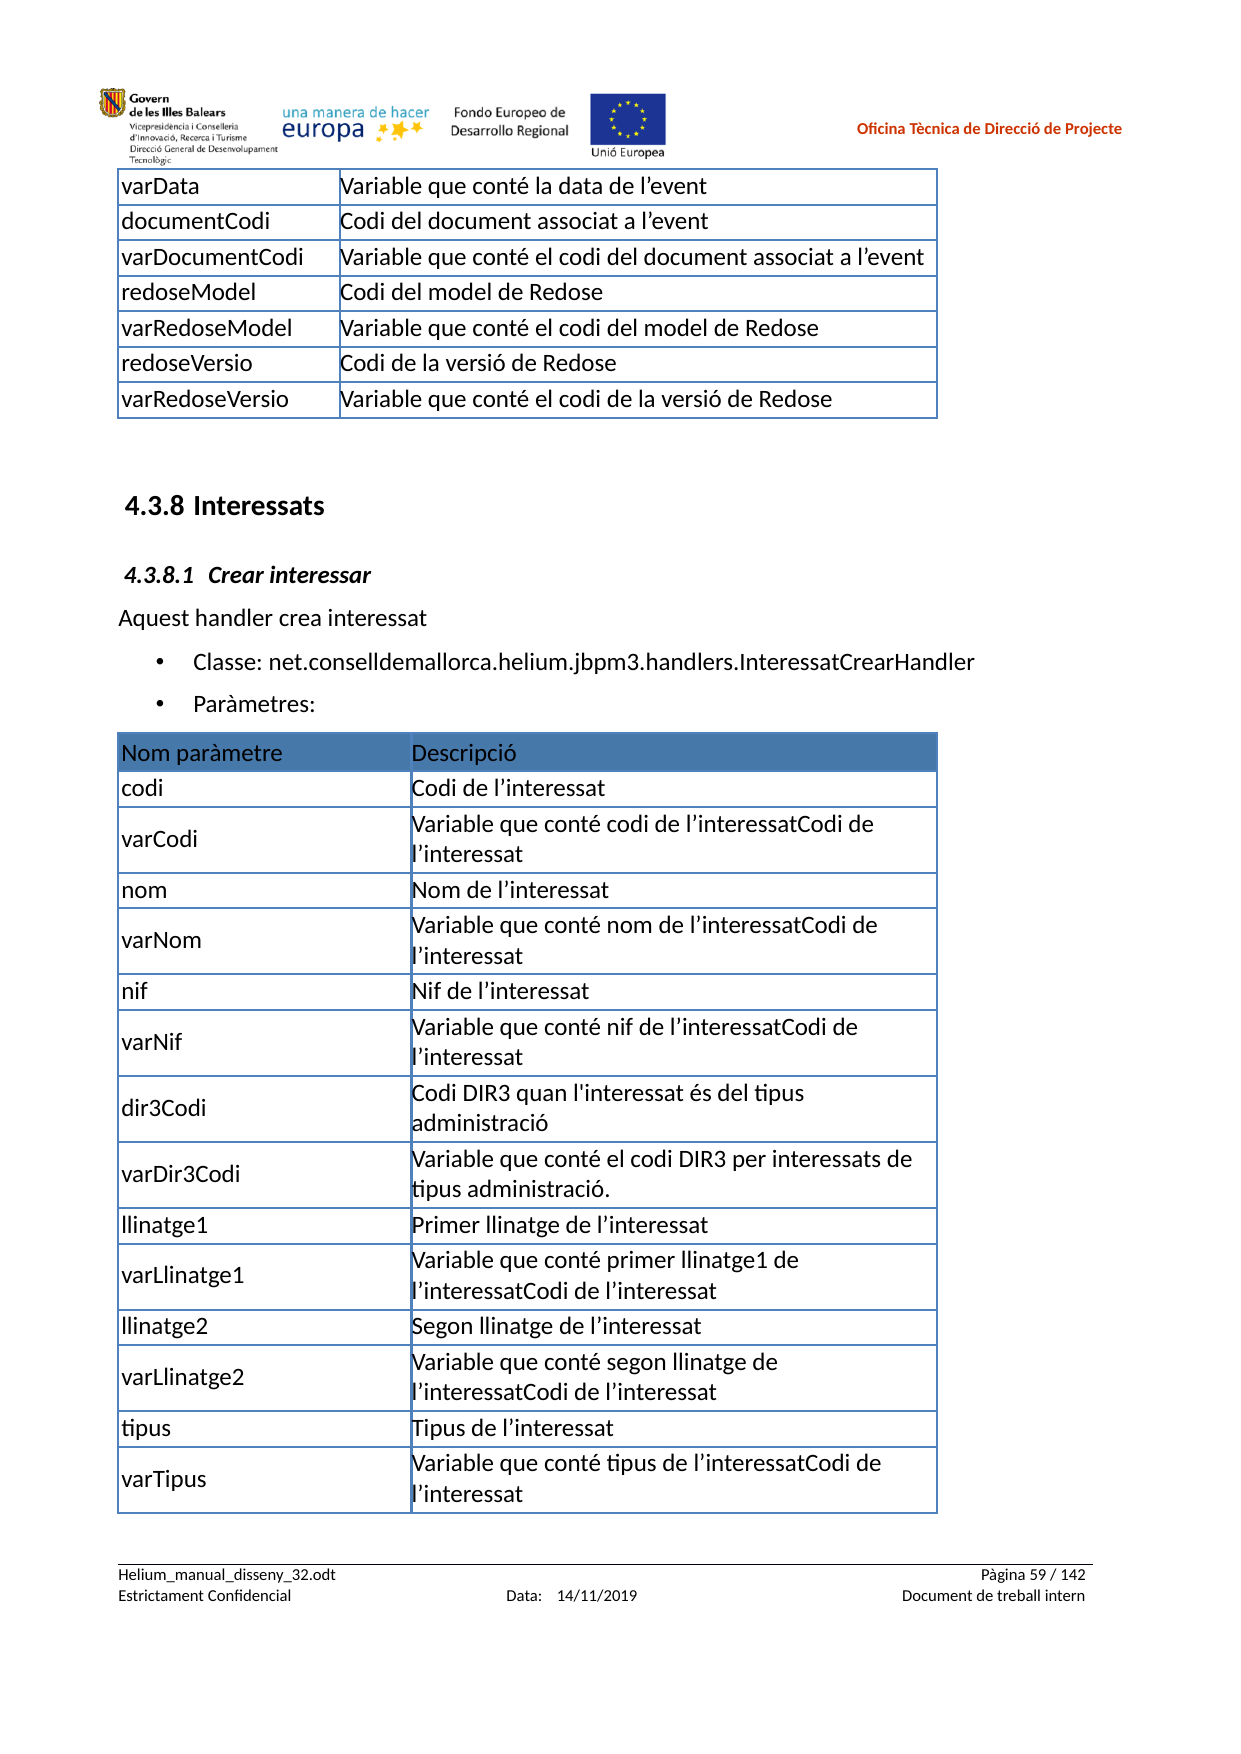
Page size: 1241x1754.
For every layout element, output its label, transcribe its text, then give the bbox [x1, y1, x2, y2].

table_cell Variable que conté el codi del document associat a l’event [341, 241, 936, 274]
table_cell nif [119, 975, 410, 1009]
table_cell varDocumentCodi [119, 241, 339, 274]
table_cell Variable que conté segon llinatge de l’interessatCodi de l’interessat [413, 1346, 936, 1410]
table_cell varDir3Codi [119, 1143, 410, 1207]
table_cell llinatge1 [119, 1209, 410, 1242]
subtitle Interessats [118, 487, 1122, 522]
table_cell Variable que conté la data de l’event [341, 170, 936, 203]
list Paràmetres: [156, 689, 1122, 719]
table_cell Codi del document associat a l’event [341, 206, 936, 239]
table_cell codi [119, 772, 410, 806]
table_cell varTipus [119, 1448, 410, 1512]
table_cell Tipus de l’interessat [413, 1412, 936, 1446]
table_cell Variable que conté el codi DIR3 per interessats de tipus administració. [413, 1143, 936, 1207]
table_cell tipus [119, 1412, 410, 1446]
table_cell Variable que conté codi de l’interessatCodi de l’interessat [413, 808, 936, 872]
table_cell Variable que conté el codi del model de Redose [341, 312, 936, 346]
table_cell varRedoseModel [119, 312, 339, 346]
table_cell redoseVersio [119, 348, 339, 381]
table_header Nom paràmetre [119, 734, 410, 770]
table_cell llinatge2 [119, 1311, 410, 1344]
table_cell Variable que conté nom de l’interessatCodi de l’interessat [413, 909, 936, 973]
table_cell Codi de l’interessat [413, 772, 936, 806]
text Aquest handler crea interessat [118, 603, 1122, 633]
table_cell dir3Codi [119, 1077, 410, 1141]
table_cell varCodi [119, 808, 410, 872]
subtitle Crear interessar [118, 560, 1122, 590]
table_cell Segon llinatge de l’interessat [413, 1311, 936, 1344]
table_cell varRedoseVersio [119, 383, 339, 417]
table_cell varData [119, 170, 339, 203]
table_cell Codi del model de Redose [341, 277, 936, 310]
table_cell nom [119, 874, 410, 907]
table_header Descripció [413, 734, 936, 770]
table_cell Variable que conté nif de l’interessatCodi de l’interessat [413, 1011, 936, 1075]
table_cell Nom de l’interessat [413, 874, 936, 907]
table_cell varLlinatge2 [119, 1346, 410, 1410]
table_cell Variable que conté primer llinatge1 de l’interessatCodi de l’interessat [413, 1245, 936, 1308]
picture [99, 87, 668, 166]
table_cell Nif de l’interessat [413, 975, 936, 1009]
table_cell varNom [119, 909, 410, 973]
table_cell varLlinatge1 [119, 1245, 410, 1308]
table_cell redoseModel [119, 277, 339, 310]
list Classe: net.conselldemallorca.helium.jbpm3.handlers.InteressatCrearHandler [156, 646, 1122, 676]
table_cell Variable que conté tipus de l’interessatCodi de l’interessat [413, 1448, 936, 1512]
table_cell Codi DIR3 quan l'interessat és del tipus administració [413, 1077, 936, 1141]
table_cell documentCodi [119, 206, 339, 239]
table_cell Primer llinatge de l’interessat [413, 1209, 936, 1242]
table_cell Variable que conté el codi de la versió de Redose [341, 383, 936, 417]
table_cell varNif [119, 1011, 410, 1075]
table_cell Codi de la versió de Redose [341, 348, 936, 381]
